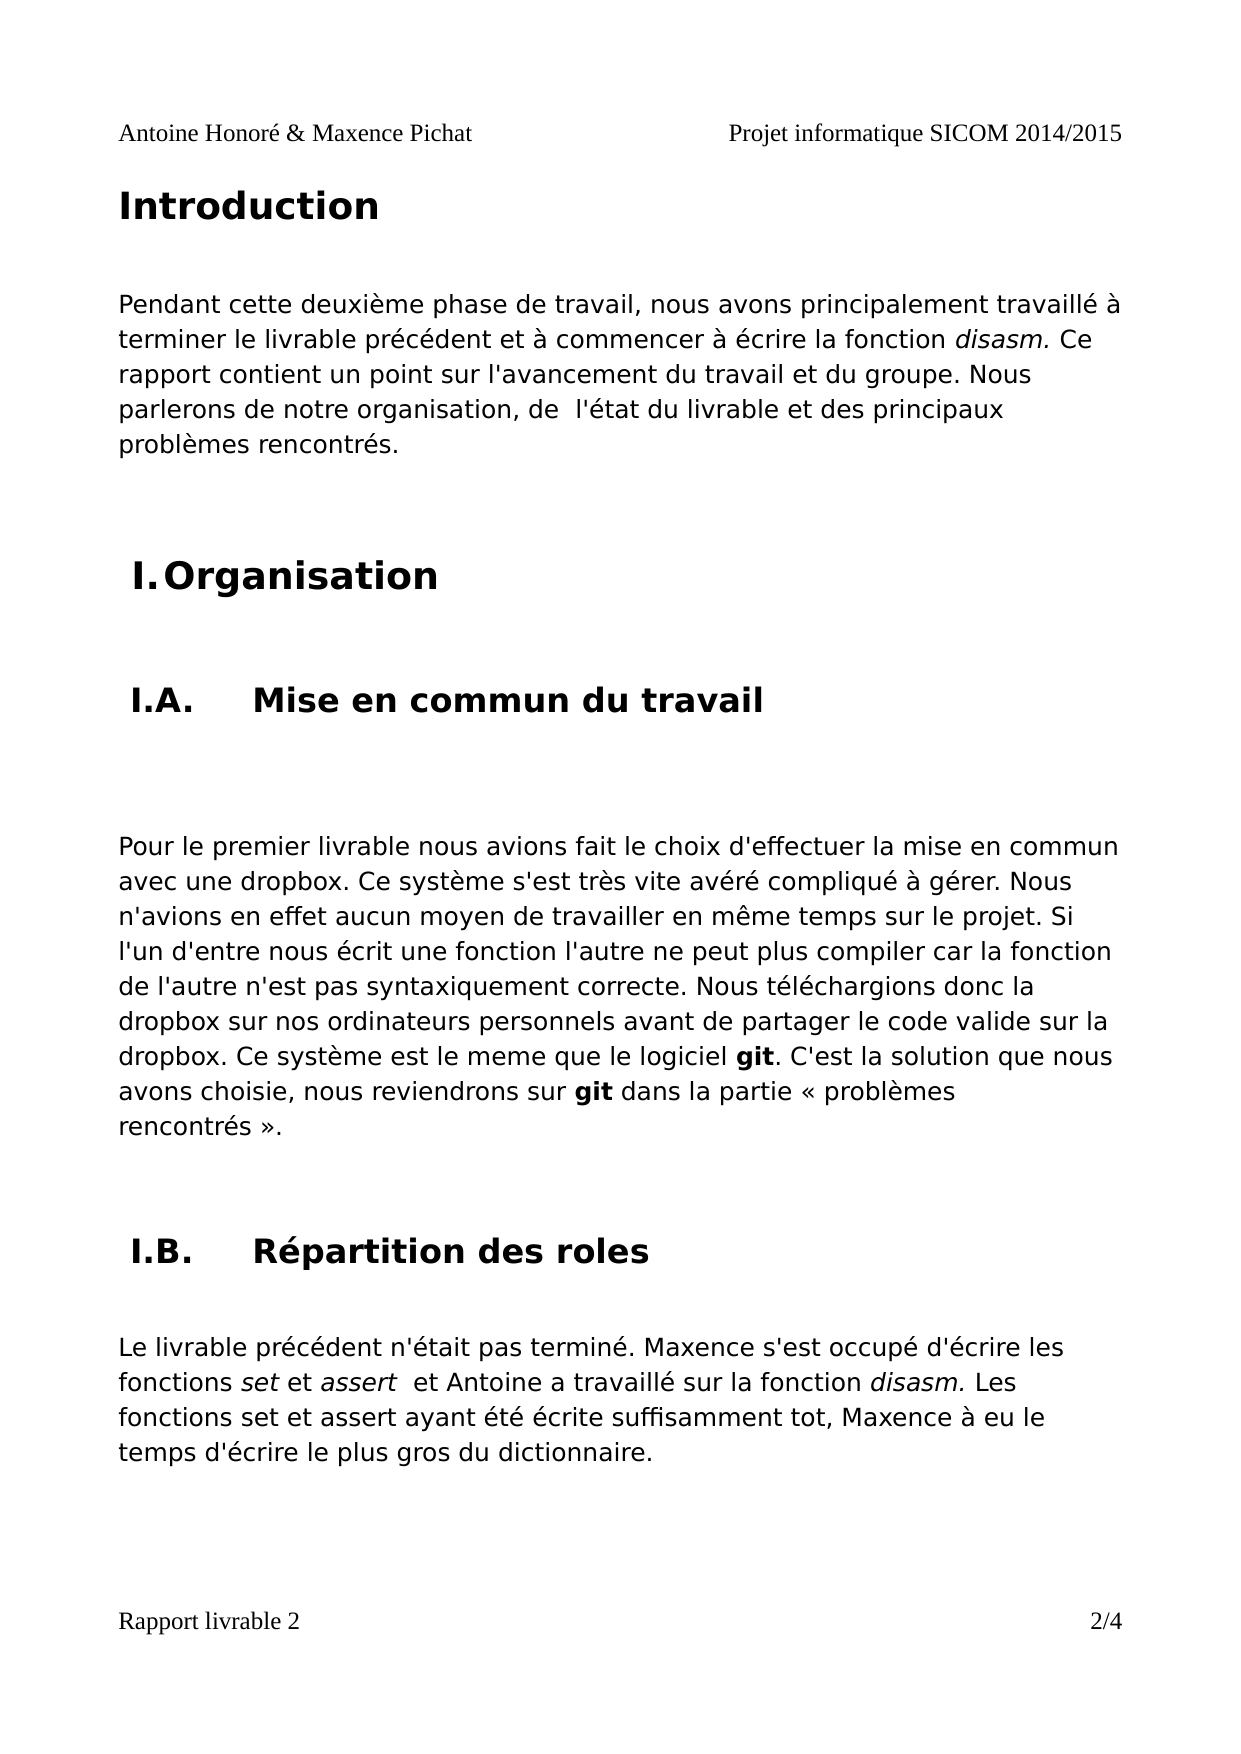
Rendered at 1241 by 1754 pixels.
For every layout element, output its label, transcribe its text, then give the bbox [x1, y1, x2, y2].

subtitle Organisation [118, 554, 1122, 598]
text Le livrable précédent n'était pas terminé. Maxence s'est occupé d'écrire les fonctions set et assert et Antoine a travaillé sur la fonction disasm. Les fonctions set et assert ayant été écrite suffisamment tot, Maxence à eu le temps d'écrire le plus gros du dictionnaire. [118, 1333, 1122, 1467]
text Pendant cette deuxième phase de travail, nous avons principalement travaillé à terminer le livrable précédent et à commencer à écrire la fonction disasm. Ce rapport contient un point sur l'avancement du travail et du groupe. Nous parlerons de notre organisation, de l'état du livrable et des principaux problèmes rencontrés. [118, 290, 1122, 459]
text Pour le premier livrable nous avions fait le choix d'effectuer la mise en commun avec une dropbox. Ce système s'est très vite avéré compliqué à gérer. Nous n'avions en effet aucun moyen de travailler en même temps sur le projet. Si l'un d'entre nous écrit une fonction l'autre ne peut plus compiler car la fonction de l'autre n'est pas syntaxiquement correcte. Nous téléchargions donc la dropbox sur nos ordinateurs personnels avant de partager le code valide sur la dropbox. Ce système est le meme que le logiciel git. C'est la solution que nous avons choisie, nous reviendrons sur git dans la partie « problèmes rencontrés ». [118, 832, 1122, 1141]
subtitle Mise en commun du travail [118, 681, 1122, 720]
subtitle Introduction [118, 184, 1122, 228]
subtitle Répartition des roles [118, 1232, 1122, 1271]
